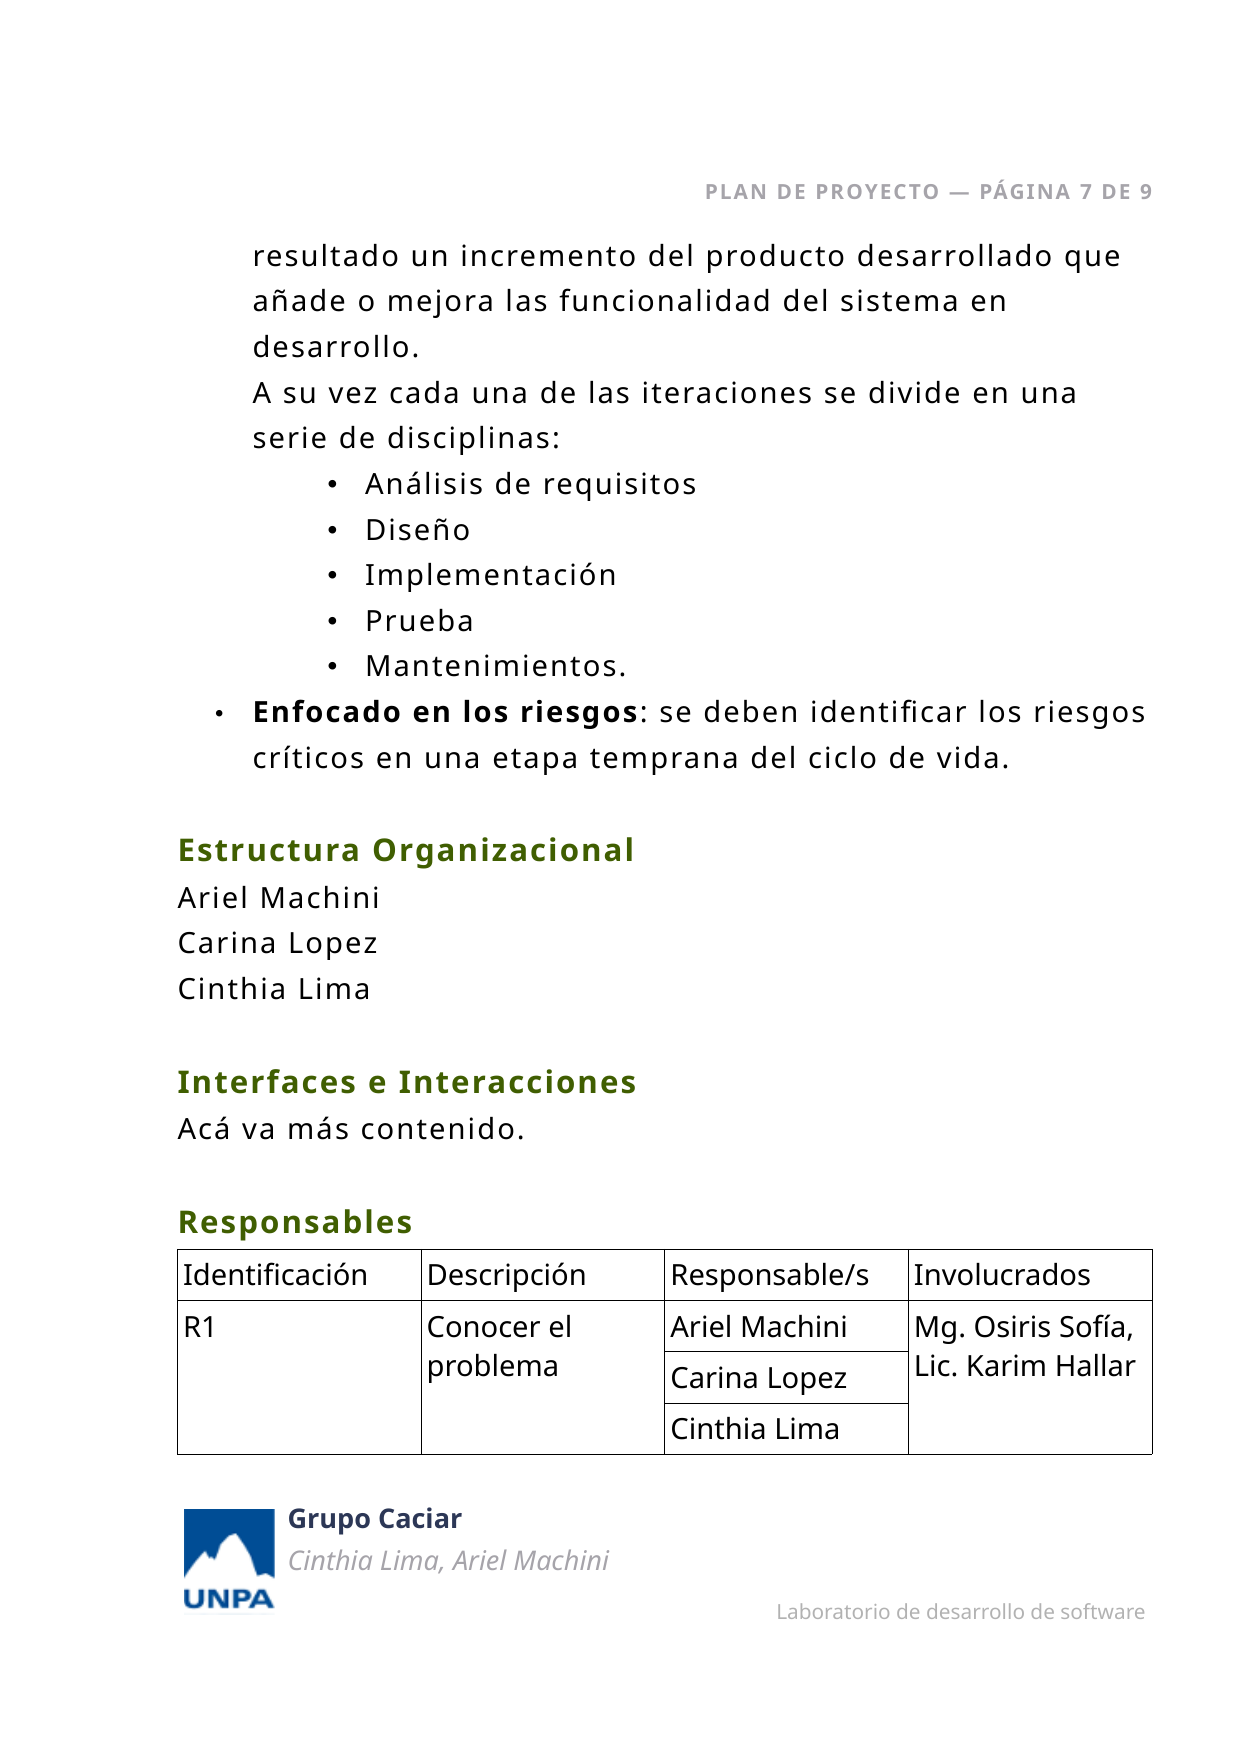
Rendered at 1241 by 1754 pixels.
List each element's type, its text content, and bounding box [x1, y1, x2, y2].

text Acá va más contenido. [177, 1109, 1152, 1148]
text Estructura Organizacional [177, 828, 1152, 871]
text Carina Lopez [177, 923, 1152, 962]
list Implementación [327, 554, 1152, 594]
table_header Involucrados [909, 1250, 1152, 1300]
table_header Responsable/s [665, 1250, 908, 1300]
table_cell Conocer el problema [422, 1301, 664, 1454]
table_cell Ariel Machini [665, 1301, 908, 1351]
table_header Identificación [178, 1250, 421, 1300]
list Diseño [327, 509, 1152, 548]
text Interfaces e Interacciones [177, 1060, 1152, 1102]
list resultado un incremento del producto desarrollado que añade o mejora las funcionalidad del sistema en desarrollo. [215, 235, 1152, 366]
text Cinthia Lima [177, 968, 1152, 1008]
table_cell Carina Lopez [665, 1352, 908, 1403]
list Enfocado en los riesgos: se deben identificar los riesgos críticos en una etapa temprana del ciclo de vida. [215, 691, 1152, 777]
list Análisis de requisitos [327, 463, 1152, 503]
table_cell R1 [178, 1301, 421, 1454]
text Ariel Machini [177, 877, 1152, 917]
text Responsables [177, 1200, 1152, 1242]
list A su vez cada una de las iteraciones se divide en una serie de disciplinas: [215, 372, 1152, 457]
picture [184, 1509, 275, 1615]
table_cell Cinthia Lima [665, 1404, 908, 1454]
table_header Descripción [422, 1250, 664, 1300]
table_cell Mg. Osiris Sofía, Lic. Karim Hallar [909, 1301, 1152, 1454]
list Mantenimientos. [327, 646, 1152, 685]
list Prueba [327, 600, 1152, 640]
